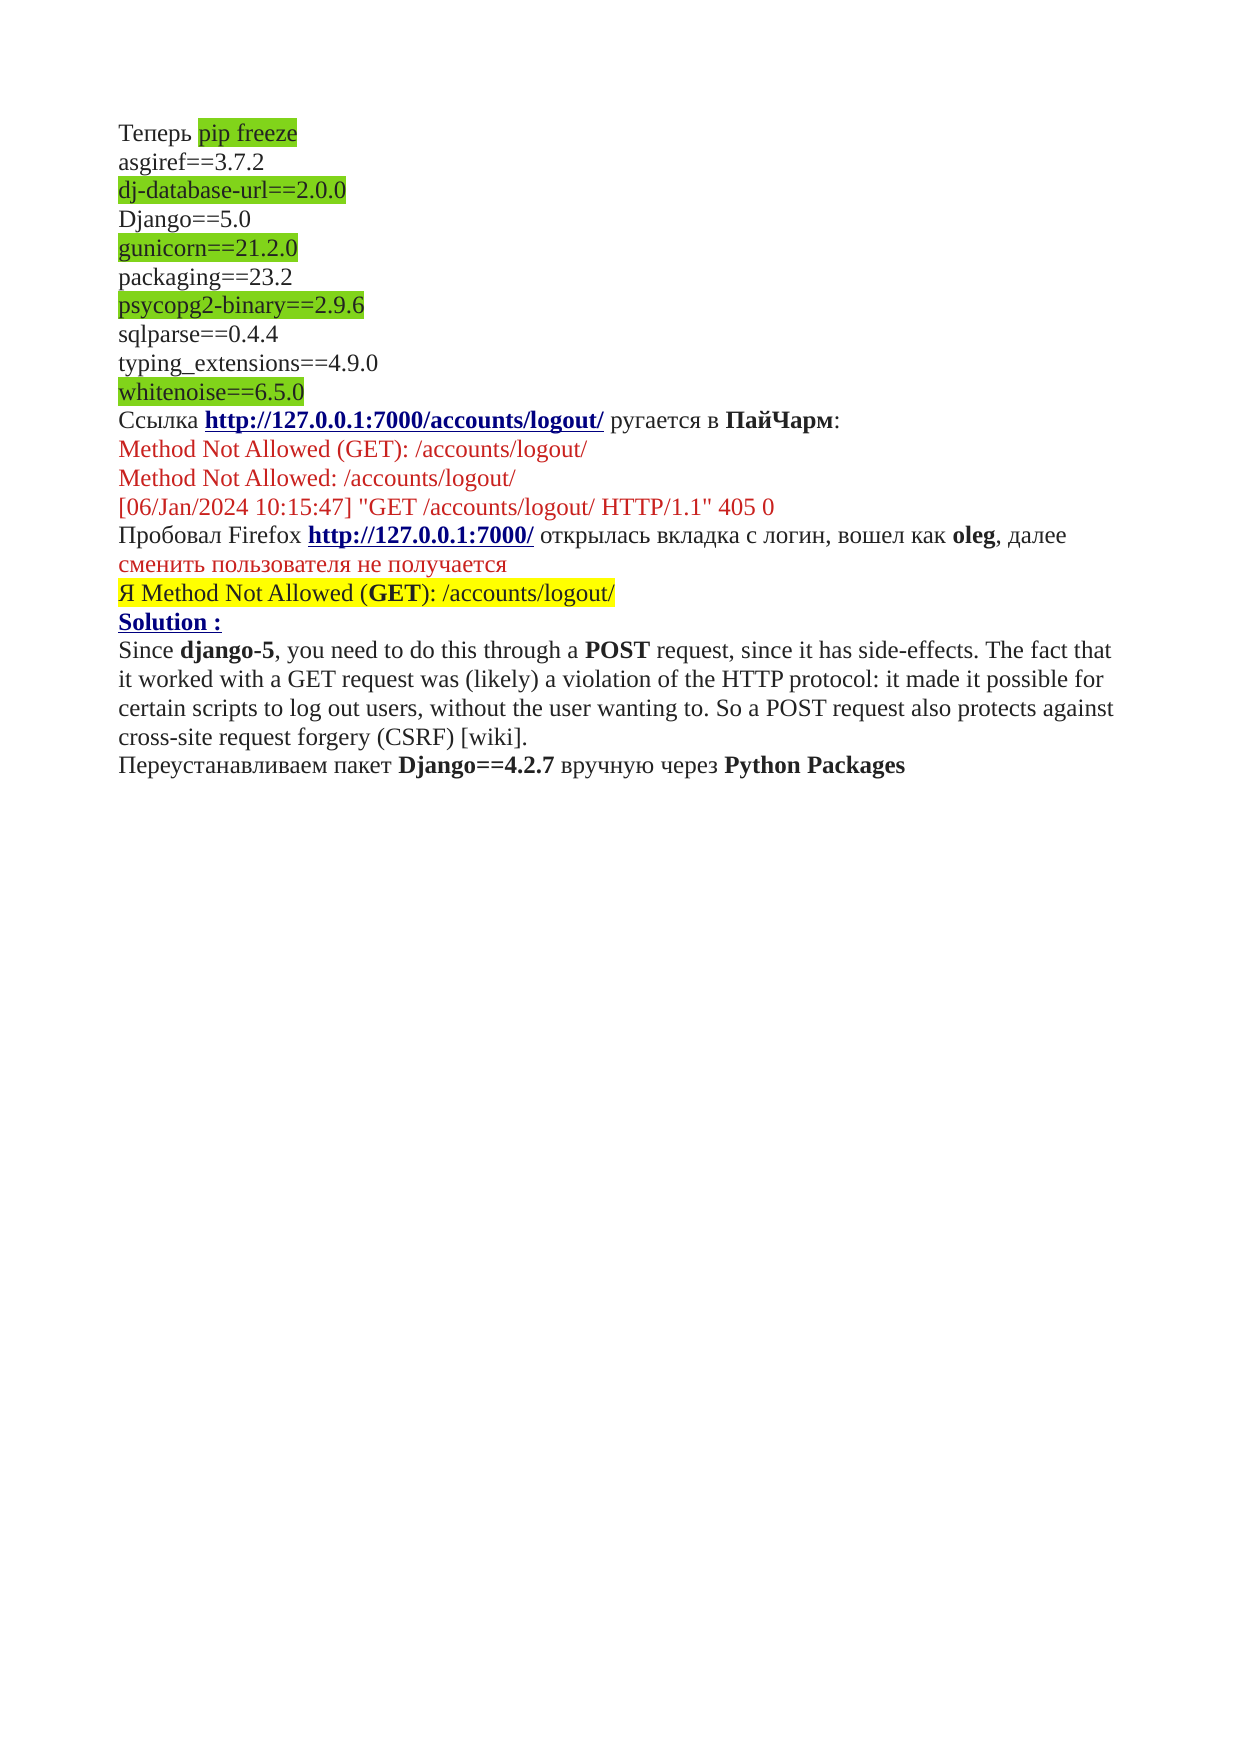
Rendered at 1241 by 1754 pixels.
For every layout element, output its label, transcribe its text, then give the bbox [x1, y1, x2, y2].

text packaging==23.2 [118, 262, 1122, 291]
text whitenoise==6.5.0 [118, 377, 1122, 406]
text Solution : [118, 607, 1122, 636]
text Method Not Allowed: /accounts/logout/ [118, 463, 1122, 492]
text gunicorn==21.2.0 [118, 233, 1122, 262]
text psycopg2-binary==2.9.6 [118, 291, 1122, 319]
text Теперь pip freeze [118, 118, 1122, 147]
text dj-database-url==2.0.0 [118, 176, 1122, 204]
text Since django-5, you need to do this through a POST request, since it has side-effects. The fact that it worked with a GET request was (likely) a violation of the HTTP protocol: it made it possible for certain scripts to log out users, without the user wanting to. So a POST request also protects against cross-site request forgery (CSRF) [wiki]. [118, 636, 1122, 751]
text Django==5.0 [118, 204, 1122, 233]
text Ссылка http://127.0.0.1:7000/accounts/logout/ ругается в ПайЧарм: [118, 406, 1122, 434]
text Пробовал Firefox http://127.0.0.1:7000/ открылась вкладка с логин, вошел как oleg, далее сменить пользователя не получается [118, 521, 1122, 578]
text Переустанавливаем пакет Django==4.2.7 вручную через Python Packages [118, 751, 1122, 779]
text asgiref==3.7.2 [118, 147, 1122, 176]
text [06/Jan/2024 10:15:47] "GET /accounts/logout/ HTTP/1.1" 405 0 [118, 492, 1122, 521]
text typing_extensions==4.9.0 [118, 348, 1122, 377]
text Я Method Not Allowed (GET): /accounts/logout/ [118, 578, 1122, 607]
text Method Not Allowed (GET): /accounts/logout/ [118, 434, 1122, 463]
text sqlparse==0.4.4 [118, 319, 1122, 348]
